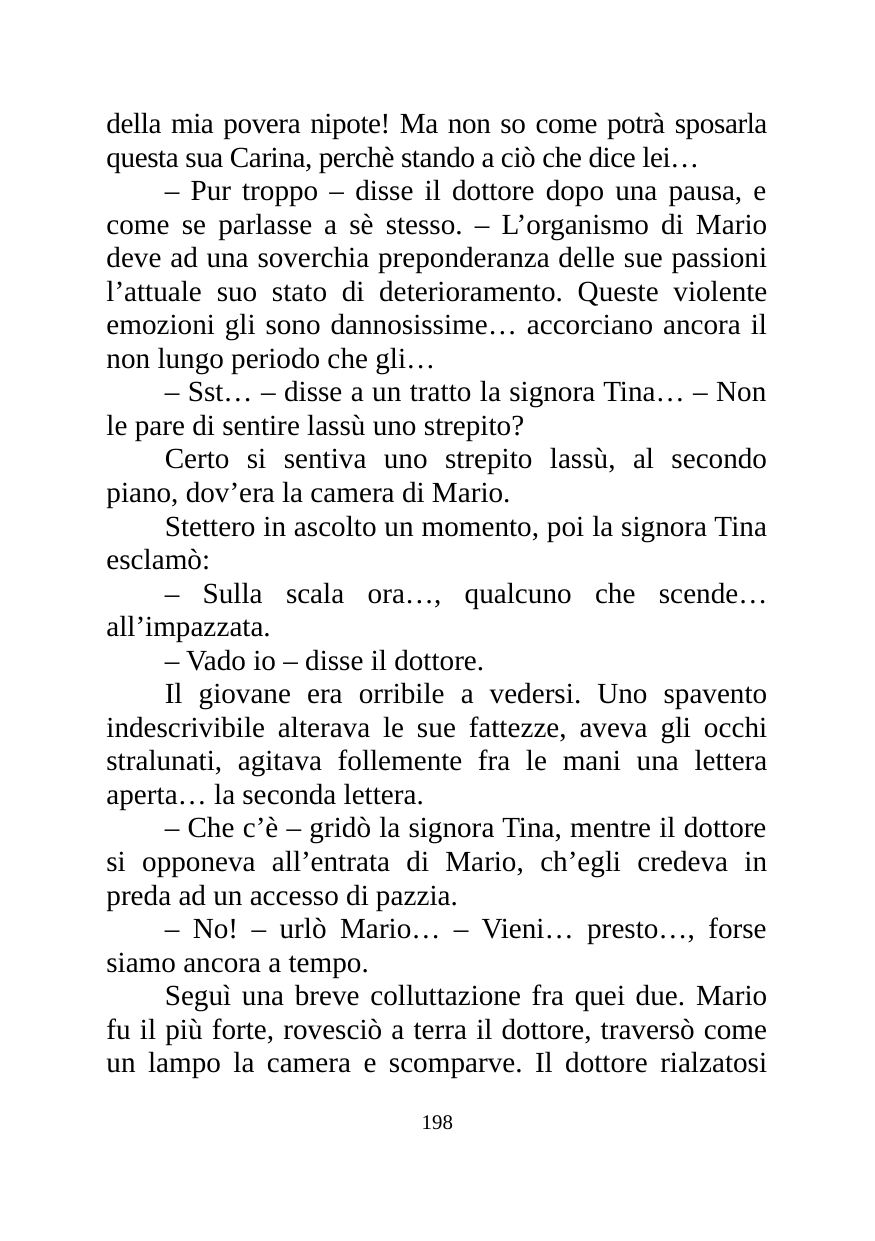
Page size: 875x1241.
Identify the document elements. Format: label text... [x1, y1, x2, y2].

text Stettero in ascolto un momento, poi la signora Tina esclamò: [106, 509, 768, 576]
text Seguì una breve colluttazione fra quei due. Mario fu il più forte, rovesciò a terra il dottore, traversò come un lampo la camera e scomparve. Il dottore rialzatosi [106, 978, 768, 1079]
text – Sulla scala ora…, qualcuno che scende… all’impazzata. [106, 576, 768, 643]
text della mia povera nipote! Ma non so come potrà sposarla questa sua Carina, perchè stando a ciò che dice lei… [106, 106, 768, 173]
text – Pur troppo – disse il dottore dopo una pausa, e come se parlasse a sè stesso. – L’organismo di Mario deve ad una soverchia preponderanza delle sue passioni l’attuale suo stato di deterioramento. Queste violente emozioni gli sono dannosissime… accorciano ancora il non lungo periodo che gli… [106, 173, 768, 374]
text Il giovane era orribile a vedersi. Uno spavento indescrivibile alterava le sue fattezze, aveva gli occhi stralunati, agitava follemente fra le mani una lettera aperta… la seconda lettera. [106, 676, 768, 811]
text – Vado io – disse il dottore. [106, 643, 768, 676]
text Certo si sentiva uno strepito lassù, al secondo piano, dov’era la camera di Mario. [106, 442, 768, 509]
text – Sst… – disse a un tratto la signora Tina… – Non le pare di sentire lassù uno strepito? [106, 374, 768, 442]
text – Che c’è – gridò la signora Tina, mentre il dottore si opponeva all’entrata di Mario, ch’egli credeva in preda ad un accesso di pazzia. [106, 811, 768, 911]
text – No! – urlò Mario… – Vieni… presto…, forse siamo ancora a tempo. [106, 911, 768, 978]
